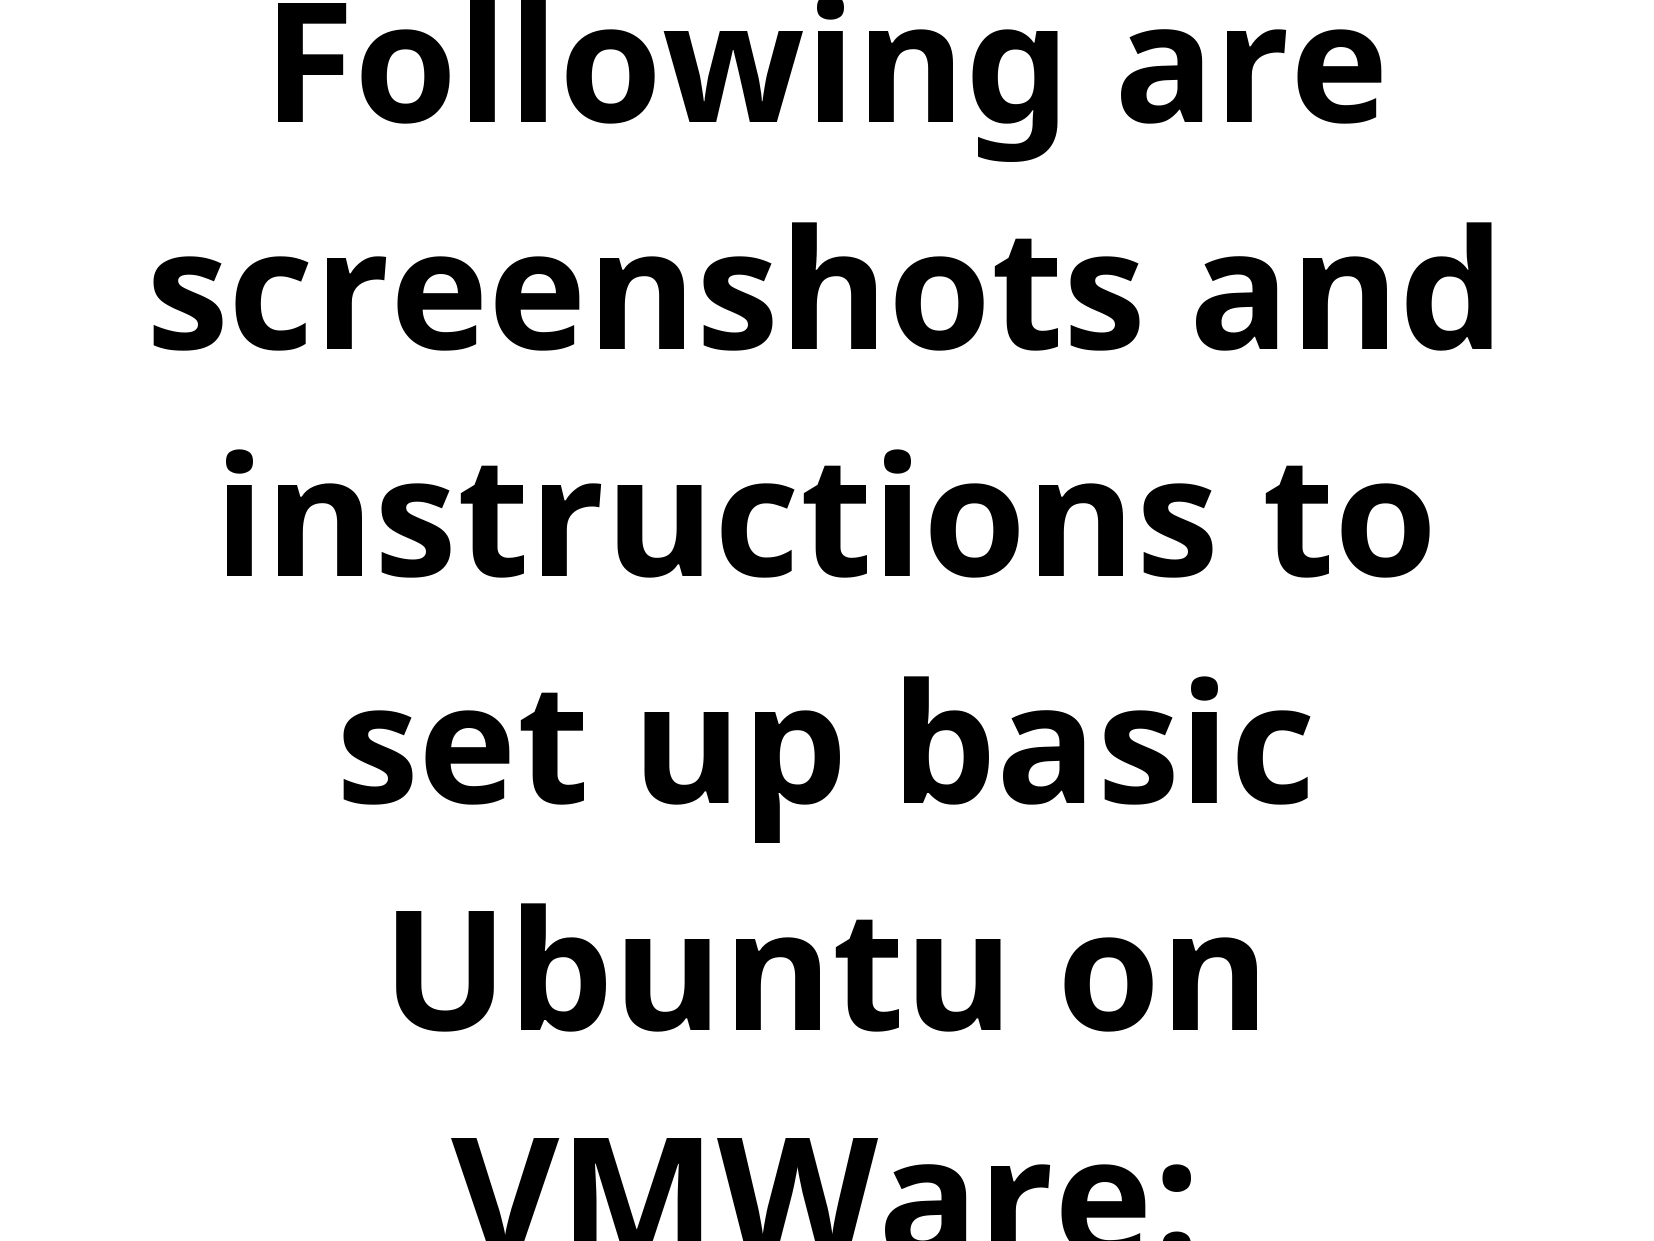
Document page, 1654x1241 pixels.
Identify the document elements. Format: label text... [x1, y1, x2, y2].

title Following are screenshots and instructions to set up basic Ubuntu on VMWare: [82, 49, 1571, 1201]
